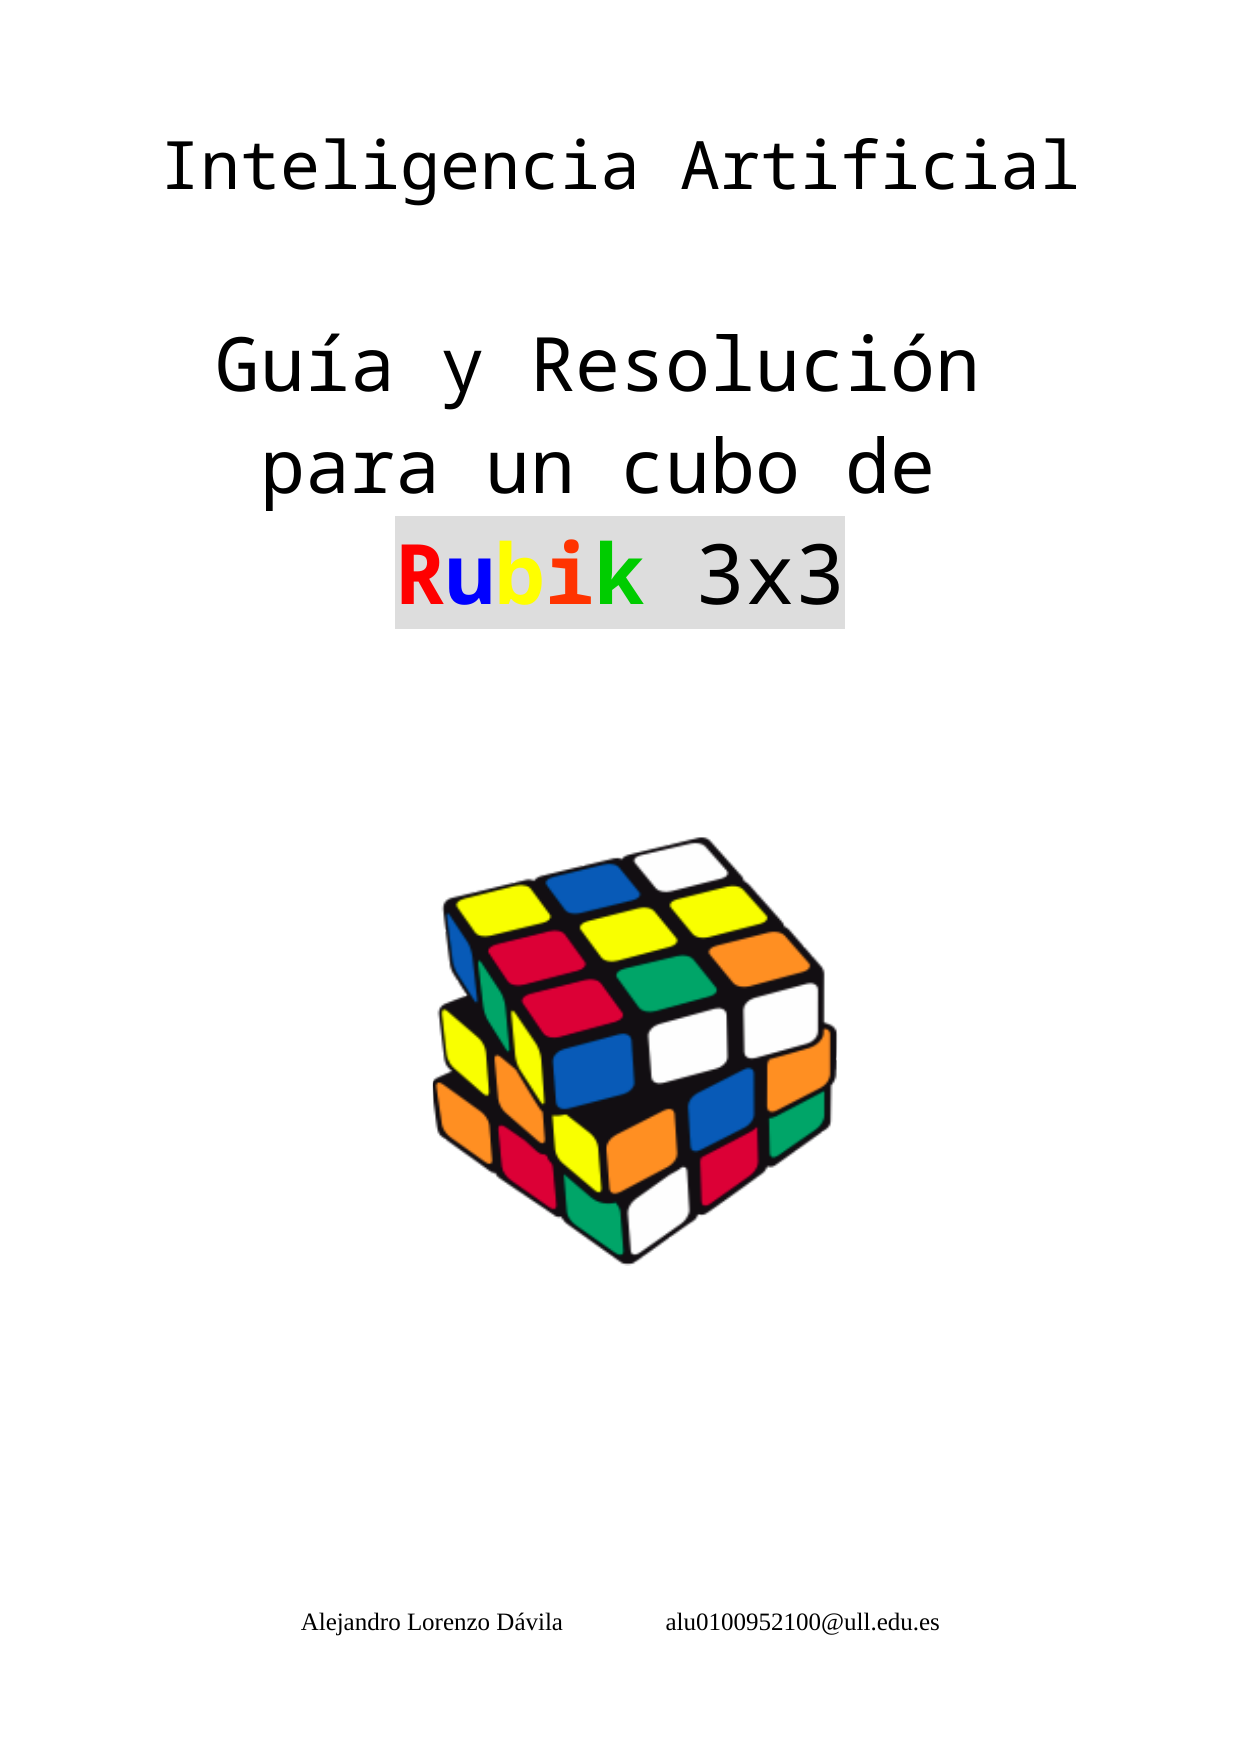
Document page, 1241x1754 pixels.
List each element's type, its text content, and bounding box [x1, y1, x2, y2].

text Guía y Resolución [118, 311, 1122, 413]
text Rubik 3x3 [118, 516, 1122, 629]
text para un cubo de [118, 413, 1122, 516]
text Inteligencia Artificial [118, 118, 1122, 209]
picture [432, 837, 839, 1266]
